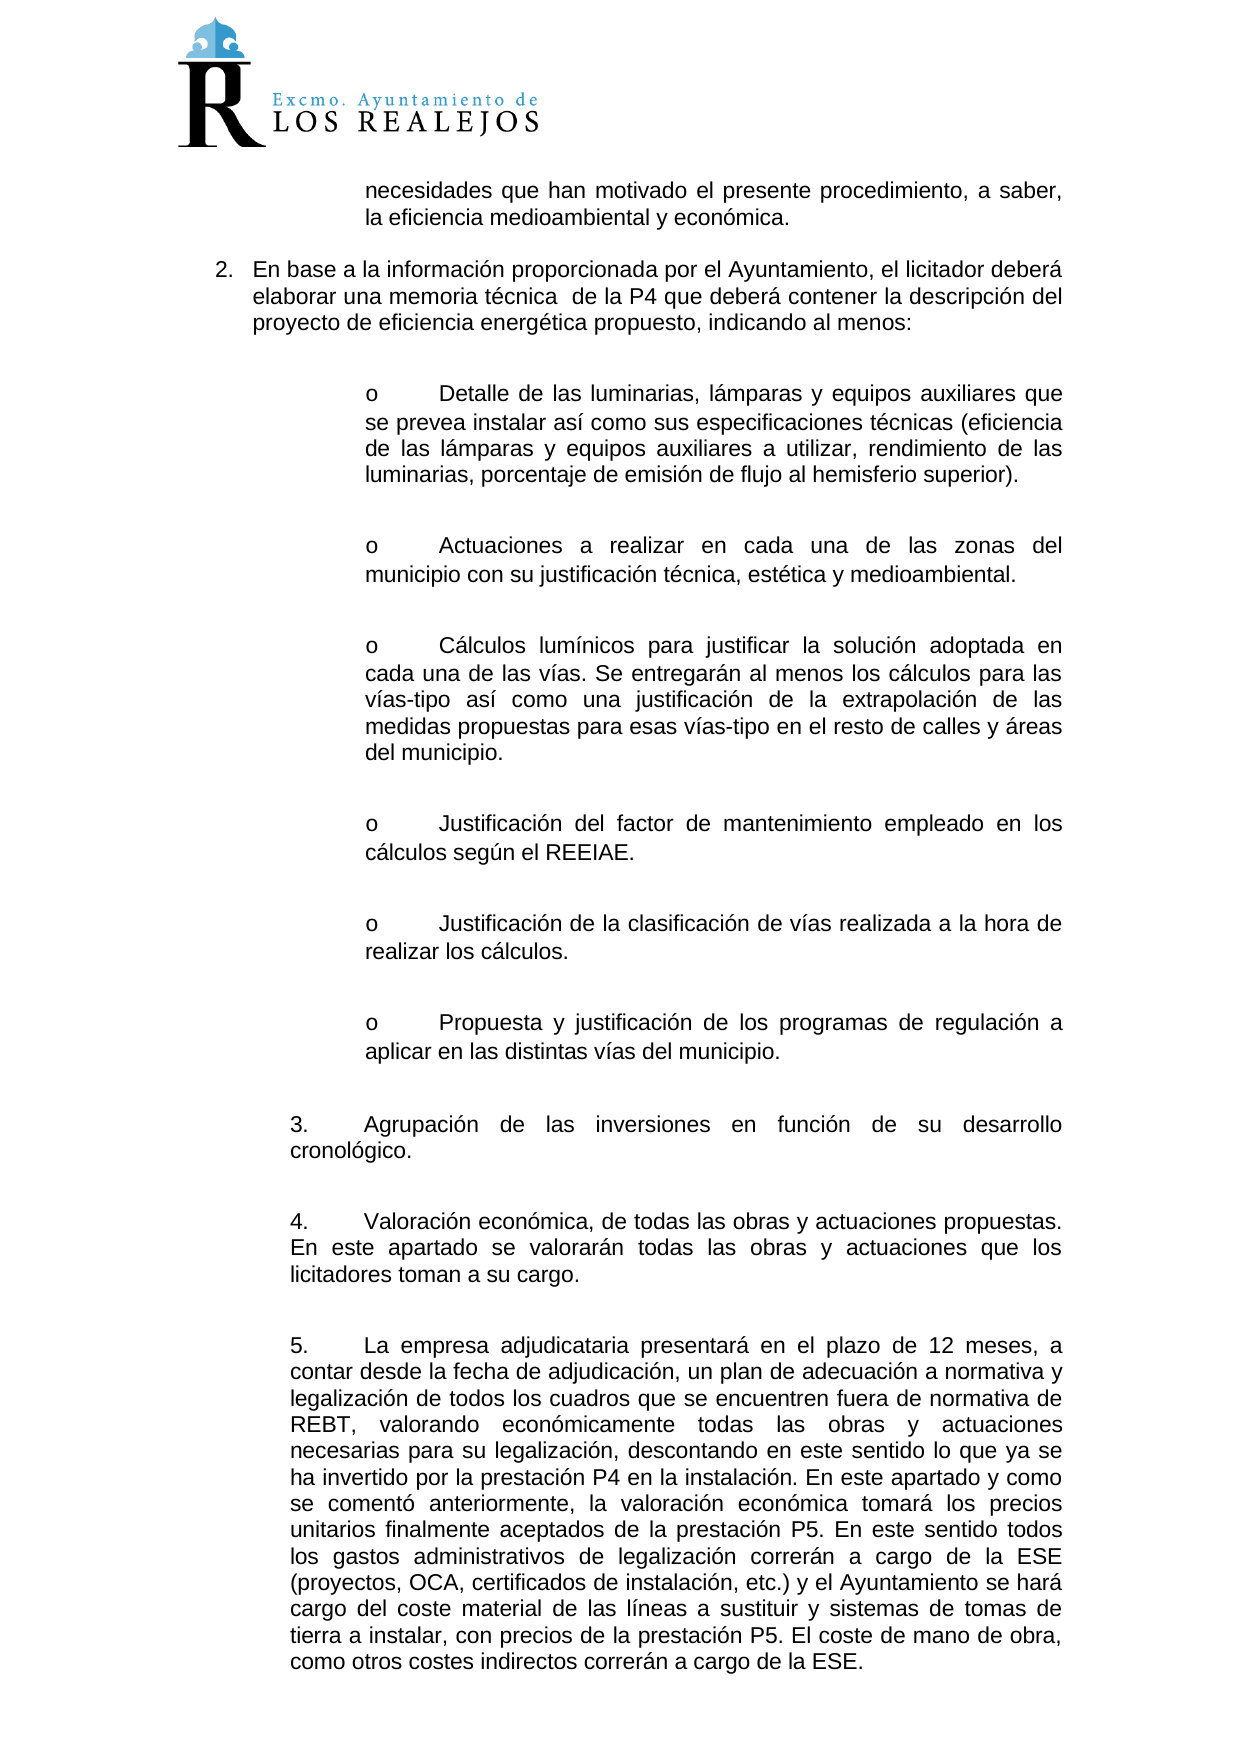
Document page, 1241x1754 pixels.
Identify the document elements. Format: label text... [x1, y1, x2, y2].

list necesidades que han motivado el presente procedimiento, a saber, la eficiencia medioambiental y económica. [365, 177, 1063, 230]
list Propuesta y justificación de los programas de regulación a aplicar en las distintas vías del municipio. [365, 1009, 1063, 1064]
list Agrupación de las inversiones en función de su desarrollo cronológico. [290, 1111, 1063, 1163]
list La empresa adjudicataria presentará en el plazo de 12 meses, a contar desde la fecha de adjudicación, un plan de adecuación a normativa y legalización de todos los cuadros que se encuentren fuera de normativa de REBT, valorando económicamente todas las obras y actuaciones necesarias para su legalización, descontando en este sentido lo que ya se ha invertido por la prestación P4 en la instalación. En este apartado y como se comentó anteriormente, la valoración económica tomará los precios unitarios finalmente aceptados de la prestación P5. En este sentido todos los gastos administrativos de legalización correrán a cargo de la ESE (proyectos, OCA, certificados de instalación, etc.) y el Ayuntamiento se hará cargo del coste material de las líneas a sustituir y sistemas de tomas de tierra a instalar, con precios de la prestación P5. El coste de mano de obra, como otros costes indirectos correrán a cargo de la ESE. [290, 1332, 1063, 1674]
list Valoración económica, de todas las obras y actuaciones propuestas. En este apartado se valorarán todas las obras y actuaciones que los licitadores toman a su cargo. [290, 1208, 1063, 1287]
list Detalle de las luminarias, lámparas y equipos auxiliares que se prevea instalar así como sus especificaciones técnicas (eficiencia de las lámparas y equipos auxiliares a utilizar, rendimiento de las luminarias, porcentaje de emisión de flujo al hemisferio superior). [365, 380, 1063, 487]
list Actuaciones a realizar en cada una de las zonas del municipio con su justificación técnica, estética y medioambiental. [365, 532, 1063, 587]
list Justificación del factor de mantenimiento empleado en los cálculos según el REEIAE. [365, 810, 1063, 865]
list Cálculos lumínicos para justificar la solución adoptada en cada una de las vías. Se entregarán al menos los cálculos para las vías-tipo así como una justificación de la extrapolación de las medidas propuestas para esas vías-tipo en el resto de calles y áreas del municipio. [365, 632, 1063, 766]
list En base a la información proporcionada por el Ayuntamiento, el licitador deberá elaborar una memoria técnica de la P4 que deberá contener la descripción del proyecto de eficiencia energética propuesto, indicando al menos: [215, 256, 1063, 335]
list Justificación de la clasificación de vías realizada a la hora de realizar los cálculos. [365, 910, 1063, 964]
